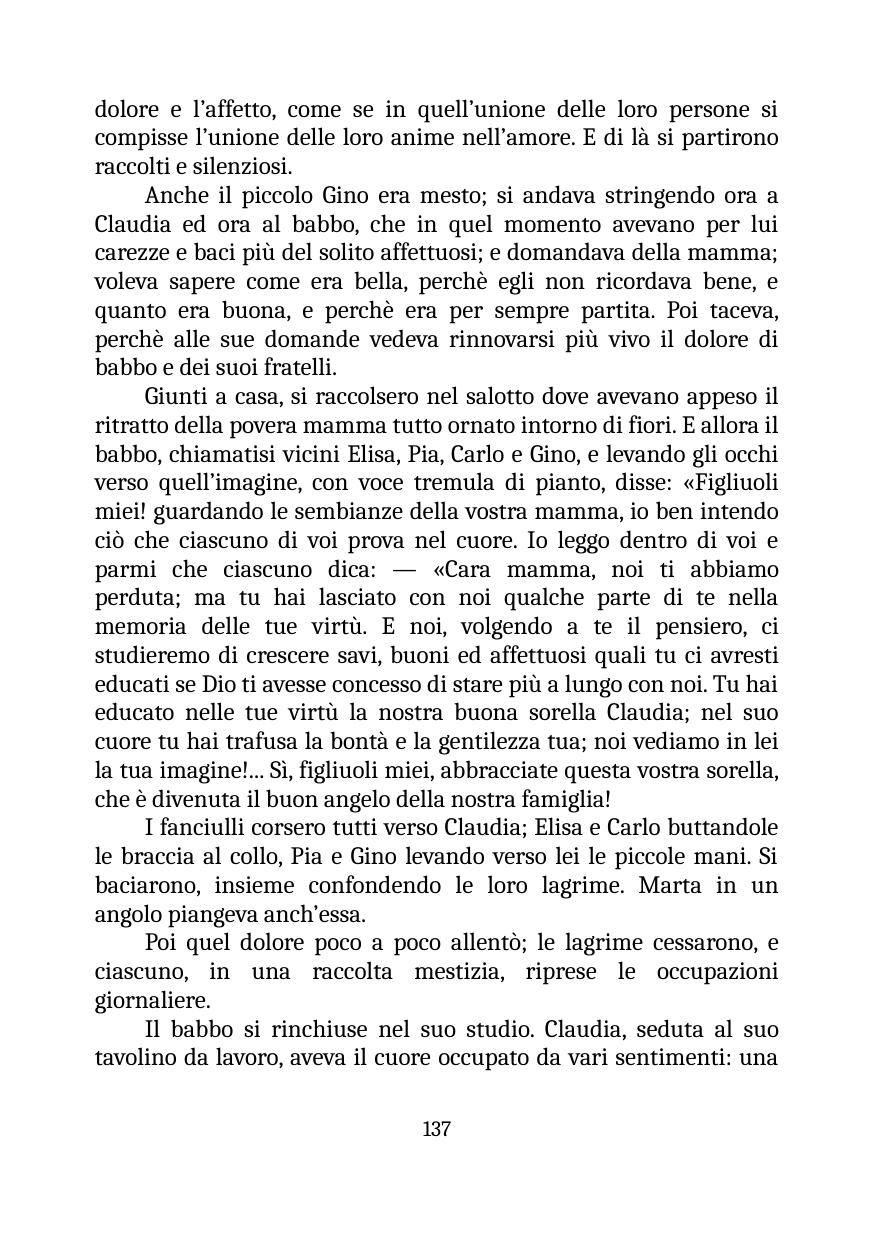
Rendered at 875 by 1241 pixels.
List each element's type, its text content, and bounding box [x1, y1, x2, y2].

text dolore e l’affetto, come se in quell’unione delle loro persone si compisse l’unione delle loro anime nell’amore. E di là si partirono raccolti e silenziosi. [94, 94, 779, 181]
text Poi quel dolore poco a poco allentò; le lagrime cessarono, e ciascuno, in una raccolta mestizia, riprese le occupazioni giornaliere. [94, 928, 779, 1014]
text Il babbo si rinchiuse nel suo studio. Claudia, seduta al suo tavolino da lavoro, aveva il cuore occupato da vari sentimenti: una [94, 1014, 779, 1072]
text Anche il piccolo Gino era mesto; si andava stringendo ora a Claudia ed ora al babbo, che in quel momento avevano per lui carezze e baci più del solito affettuosi; e domandava della mamma; voleva sapere come era bella, perchè egli non ricordava bene, e quanto era buona, e perchè era per sempre partita. Poi taceva, perchè alle sue domande vedeva rinnovarsi più vivo il dolore di babbo e dei suoi fratelli. [94, 181, 779, 382]
text I fanciulli corsero tutti verso Claudia; Elisa e Carlo buttandole le braccia al collo, Pia e Gino levando verso lei le piccole mani. Si baciarono, insieme confondendo le loro lagrime. Marta in un angolo piangeva anch’essa. [94, 813, 779, 928]
text Giunti a casa, si raccolsero nel salotto dove avevano appeso il ritratto della povera mamma tutto ornato intorno di fiori. E allora il babbo, chiamatisi vicini Elisa, Pia, Carlo e Gino, e levando gli occhi verso quell’imagine, con voce tremula di pianto, disse: «Figliuoli miei! guardando le sembianze della vostra mamma, io ben intendo ciò che ciascuno di voi prova nel cuore. Io leggo dentro di voi e parmi che ciascuno dica: — «Cara mamma, noi ti abbiamo perduta; ma tu hai lasciato con noi qualche parte di te nella memoria delle tue virtù. E noi, volgendo a te il pensiero, ci studieremo di crescere savi, buoni ed affettuosi quali tu ci avresti educati se Dio ti avesse concesso di stare più a lungo con noi. Tu hai educato nelle tue virtù la nostra buona sorella Claudia; nel suo cuore tu hai trafusa la bontà e la gentilezza tua; noi vediamo in lei la tua imagine!... Sì, figliuoli miei, abbracciate questa vostra sorella, che è divenuta il buon angelo della nostra famiglia! [94, 382, 779, 813]
